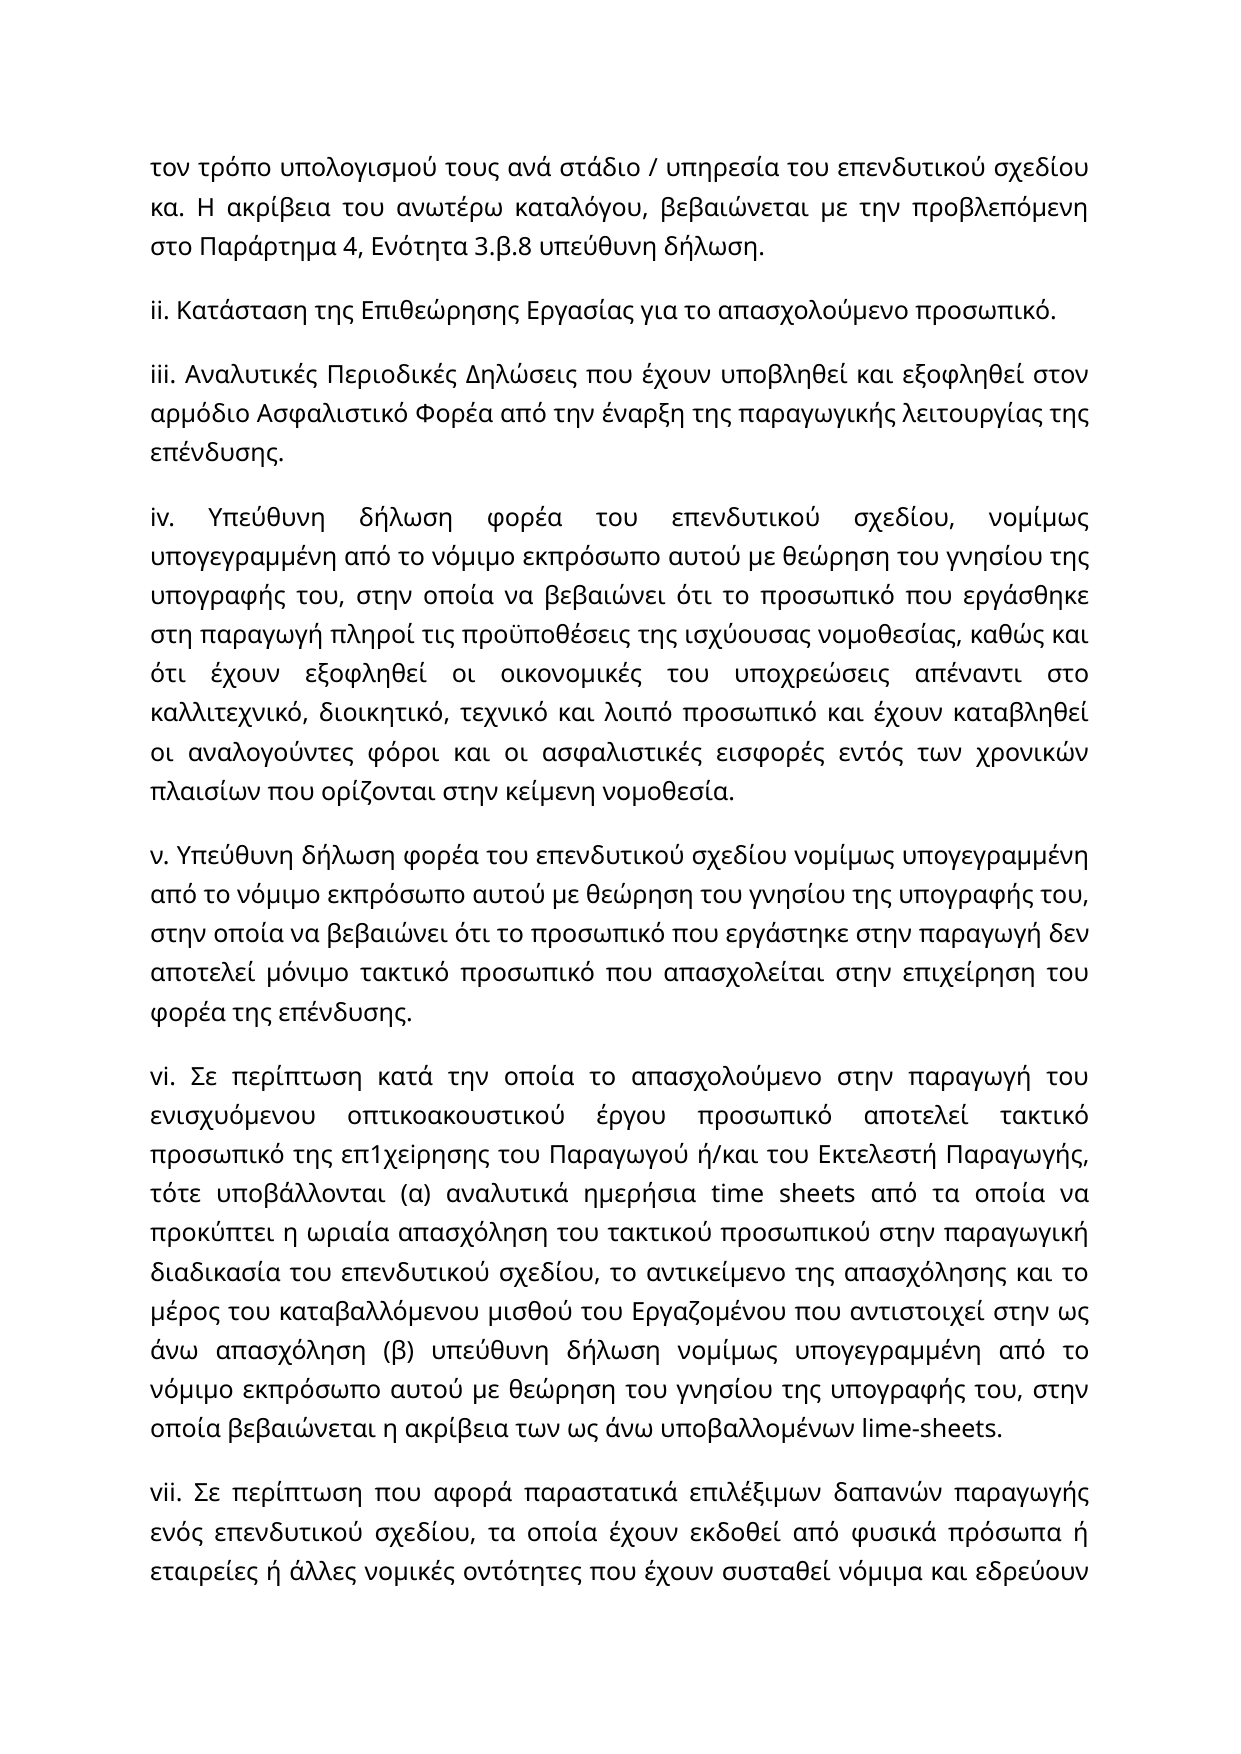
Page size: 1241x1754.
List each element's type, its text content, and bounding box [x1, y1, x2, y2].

text iii. Αναλυτικές Περιοδικές Δηλώσεις που έχουν υποβληθεί και εξοφληθεί στον αρμόδιο Ασφαλιστικό Φορέα από την έναρξη της παραγωγικής λειτουργίας της επένδυσης. [150, 357, 1090, 469]
text iv. Υπεύθυνη δήλωση φορέα του επενδυτικού σχεδίου, νομίμως υπογεγραμμένη από το νόμιμο εκπρόσωπο αυτού με θεώρηση του γνησίου της υπογραφής του, στην οποία να βεβαιώνει ότι το προσωπικό που εργάσθηκε στη παραγωγή πληροί τις προϋποθέσεις της ισχύουσας νομοθεσίας, καθώς και ότι έχουν εξοφληθεί οι οικονομικές του υποχρεώσεις απέναντι στο καλλιτεχνικό, διοικητικό, τεχνικό και λοιπό προσωπικό και έχουν καταβληθεί οι αναλογούντες φόροι και οι ασφαλιστικές εισφορές εντός των χρονικών πλαισίων που ορίζονται στην κείμενη νομοθεσία. [150, 499, 1090, 807]
text vii. Σε περίπτωση που αφορά παραστατικά επιλέξιμων δαπανών παραγωγής ενός επενδυτικού σχεδίου, τα οποία έχουν εκδοθεί από φυσικά πρόσωπα ή εταιρείες ή άλλες νομικές οντότητες που έχουν συσταθεί νόμιμα και εδρεύουν [150, 1475, 1090, 1587]
text vi. Σε περίπτωση κατά την οποία το απασχολούμενο στην παραγωγή του ενισχυόμενου οπτικοακουστικού έργου προσωπικό αποτελεί τακτικό προσωπικό της επ1χεiρησης του Παραγωγού ή/και του Εκτελεστή Παραγωγής, τότε υποβάλλονται (α) αναλυτικά ημερήσια time sheets από τα οποία να προκύπτει η ωριαία απασχόληση του τακτικού προσωπικού στην παραγωγική διαδικασία του επενδυτικού σχεδίου, το αντικείμενο της απασχόλησης και το μέρος του καταβαλλόμενου μισθού του Εργαζομένου που αντιστοιχεί στην ως άνω απασχόληση (β) υπεύθυνη δήλωση νομίμως υπογεγραμμένη από το νόμιμο εκπρόσωπο αυτού με θεώρηση του γνησίου της υπογραφής του, στην οποία βεβαιώνεται η ακρίβεια των ως άνω υποβαλλομένων lime-sheets. [150, 1058, 1090, 1445]
text ii. Κατάσταση της Επιθεώρησης Εργασίας για το απασχολούμενο προσωπικό. [150, 292, 1090, 327]
text ν. Υπεύθυνη δήλωση φορέα του επενδυτικού σχεδίου νομίμως υπογεγραμμένη από το νόμιμο εκπρόσωπο αυτού με θεώρηση του γνησίου της υπογραφής του, στην οποία να βεβαιώνει ότι το προσωπικό που εργάστηκε στην παραγωγή δεν αποτελεί μόνιμο τακτικό προσωπικό που απασχολείται στην επιχείρηση του φορέα της επένδυσης. [150, 837, 1090, 1028]
text τον τρόπο υπολογισμού τους ανά στάδιο / υπηρεσία του επενδυτικού σχεδίου κα. Η ακρίβεια του ανωτέρω καταλόγου, βεβαιώνεται με την προβλεπόμενη στο Παράρτημα 4, Ενότητα 3.β.8 υπεύθυνη δήλωση. [150, 150, 1090, 262]
